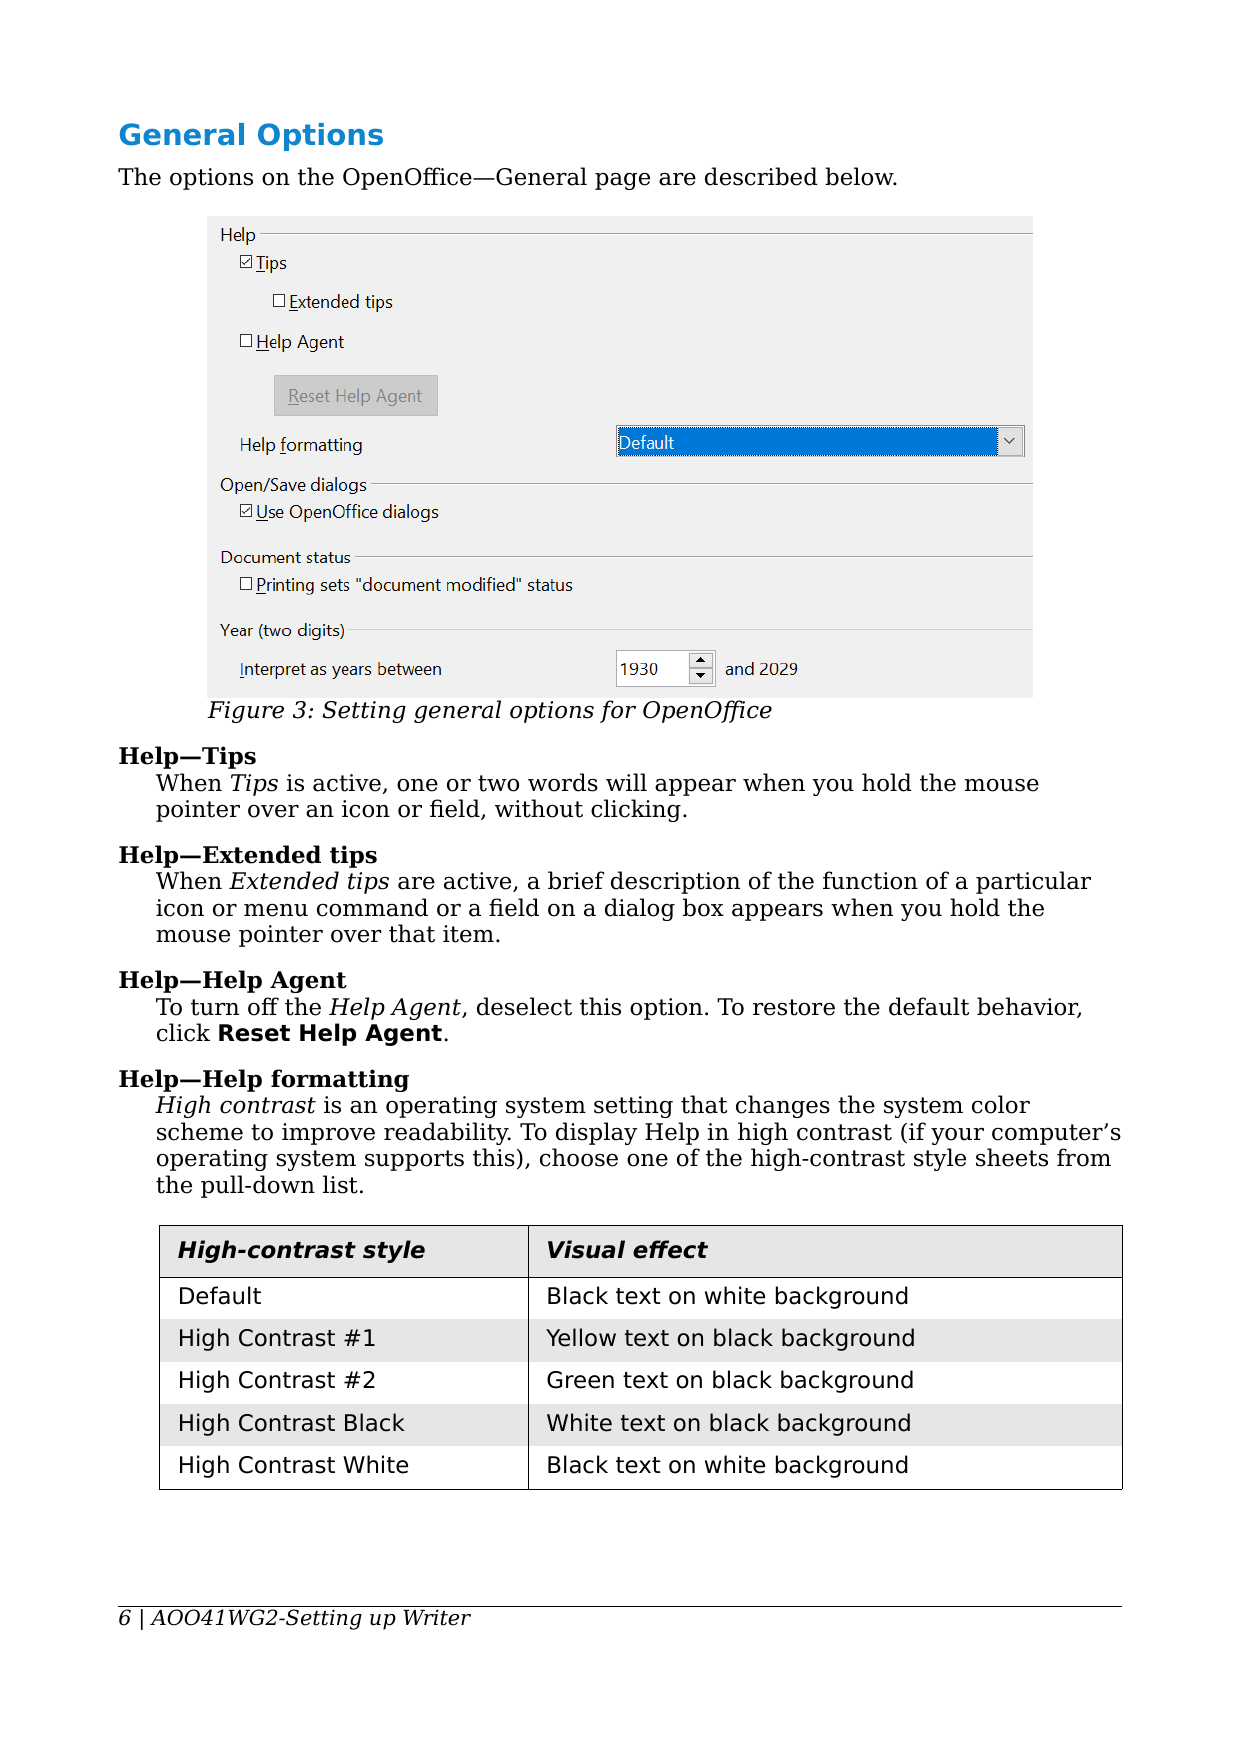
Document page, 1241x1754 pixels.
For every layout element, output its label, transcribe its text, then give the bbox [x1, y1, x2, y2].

table_cell Yellow text on black background [529, 1319, 1122, 1362]
text High contrast is an operating system setting that changes the system color scheme to improve readability. To display Help in high contrast (if your computer’s operating system supports this), choose one of the high-contrast style sheets from the pull-down list. [156, 1092, 1122, 1199]
table_cell High Contrast #2 [160, 1362, 528, 1404]
table_cell High Contrast Black [160, 1404, 528, 1446]
table_cell High Contrast White [160, 1446, 528, 1488]
picture [207, 216, 1033, 698]
table_header High-contrast style [160, 1226, 528, 1277]
table_cell High Contrast #1 [160, 1319, 528, 1362]
text To turn off the Help Agent, deselect this option. To restore the default behavior, click Reset Help Agent. [156, 994, 1122, 1047]
text When Extended tips are active, a brief description of the function of a particular icon or menu command or a field on a dialog box appears when you hold the mouse pointer over that item. [156, 868, 1122, 948]
table_cell Green text on black background [529, 1362, 1122, 1404]
subtitle General Options [118, 118, 1122, 152]
text Figure 3: Setting general options for OpenOffice [208, 698, 1032, 724]
table_cell Black text on white background [529, 1446, 1122, 1488]
table_cell Default [160, 1278, 528, 1319]
table_cell White text on black background [529, 1404, 1122, 1446]
text Help—Help formatting [118, 1065, 1122, 1092]
table_cell Black text on white background [529, 1278, 1122, 1319]
text When Tips is active, one or two words will appear when you hold the mouse pointer over an icon or field, without clicking. [156, 770, 1122, 823]
text Help—Extended tips [118, 841, 1122, 868]
text Help—Tips [118, 743, 1122, 770]
text The options on the OpenOffice—General page are described below. [118, 164, 1122, 191]
text Help—Help Agent [118, 967, 1122, 994]
table_header Visual effect [529, 1226, 1122, 1277]
